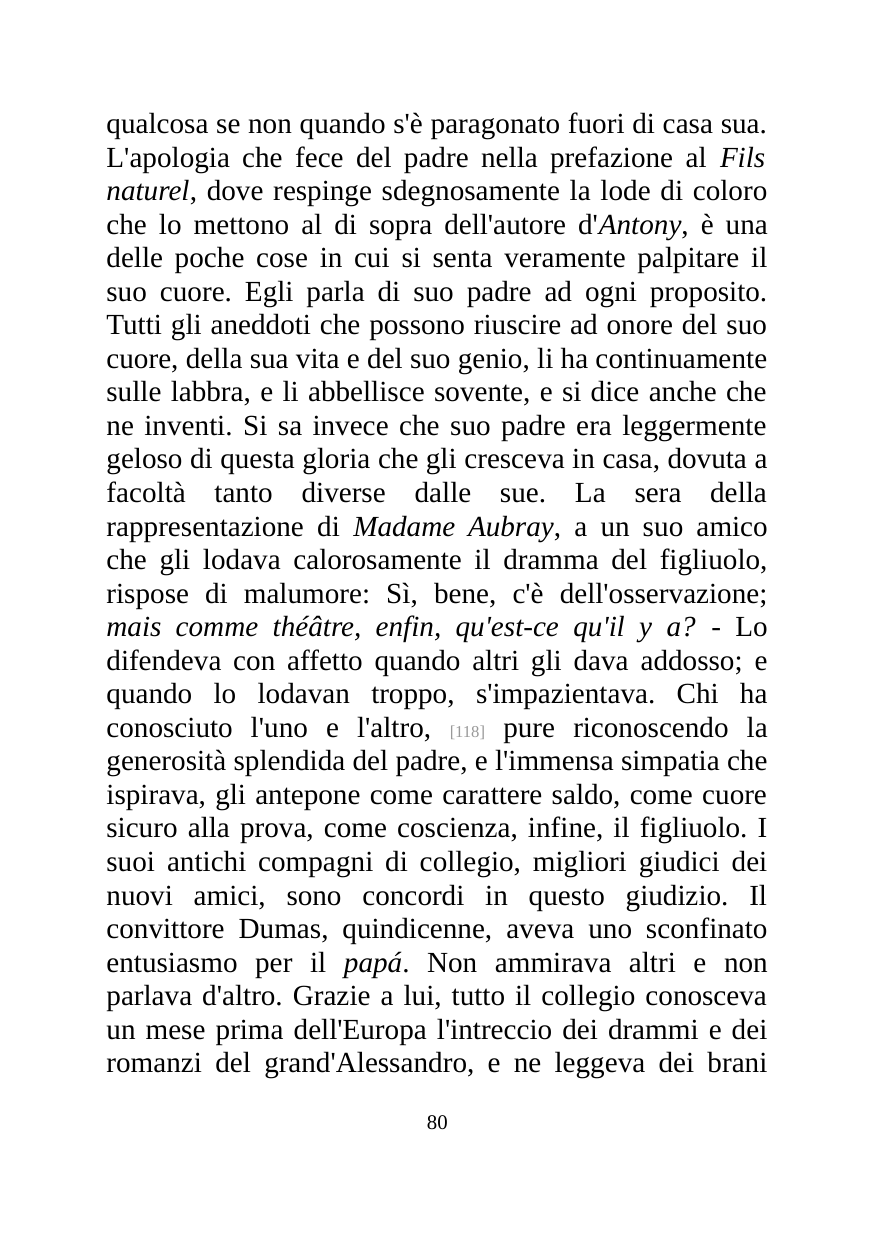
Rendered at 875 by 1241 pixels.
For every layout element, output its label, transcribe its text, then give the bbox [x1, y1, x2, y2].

text qualcosa se non quando s'è paragonato fuori di casa sua. L'apologia che fece del padre nella prefazione al Fils naturel, dove respinge sdegnosamente la lode di coloro che lo mettono al di sopra dell'autore d'Antony, è una delle poche cose in cui si senta veramente palpitare il suo cuore. Egli parla di suo padre ad ogni proposito. Tutti gli aneddoti che possono riuscire ad onore del suo cuore, della sua vita e del suo genio, li ha continuamente sulle labbra, e li abbellisce sovente, e si dice anche che ne inventi. Si sa invece che suo padre era leggermente geloso di questa gloria che gli cresceva in casa, dovuta a facoltà tanto diverse dalle sue. La sera della rappresentazione di Madame Aubray, a un suo amico che gli lodava calorosamente il dramma del figliuolo, rispose di malumore: Sì, bene, c'è dell'osservazione; mais comme théâtre, enfin, qu'est-ce qu'il y a? - Lo difendeva con affetto quando altri gli dava addosso; e quando lo lodavan troppo, s'impazientava. Chi ha conosciuto l'uno e l'altro, [118] pure riconoscendo la generosità splendida del padre, e l'immensa simpatia che ispirava, gli antepone come carattere saldo, come cuore sicuro alla prova, come coscienza, infine, il figliuolo. I suoi antichi compagni di collegio, migliori giudici dei nuovi amici, sono concordi in questo giudizio. Il convittore Dumas, quindicenne, aveva uno sconfinato entusiasmo per il papá. Non ammirava altri e non parlava d'altro. Grazie a lui, tutto il collegio conosceva un mese prima dell'Europa l'intreccio dei drammi e dei romanzi del grand'Alessandro, e ne leggeva dei brani [106, 106, 768, 1079]
